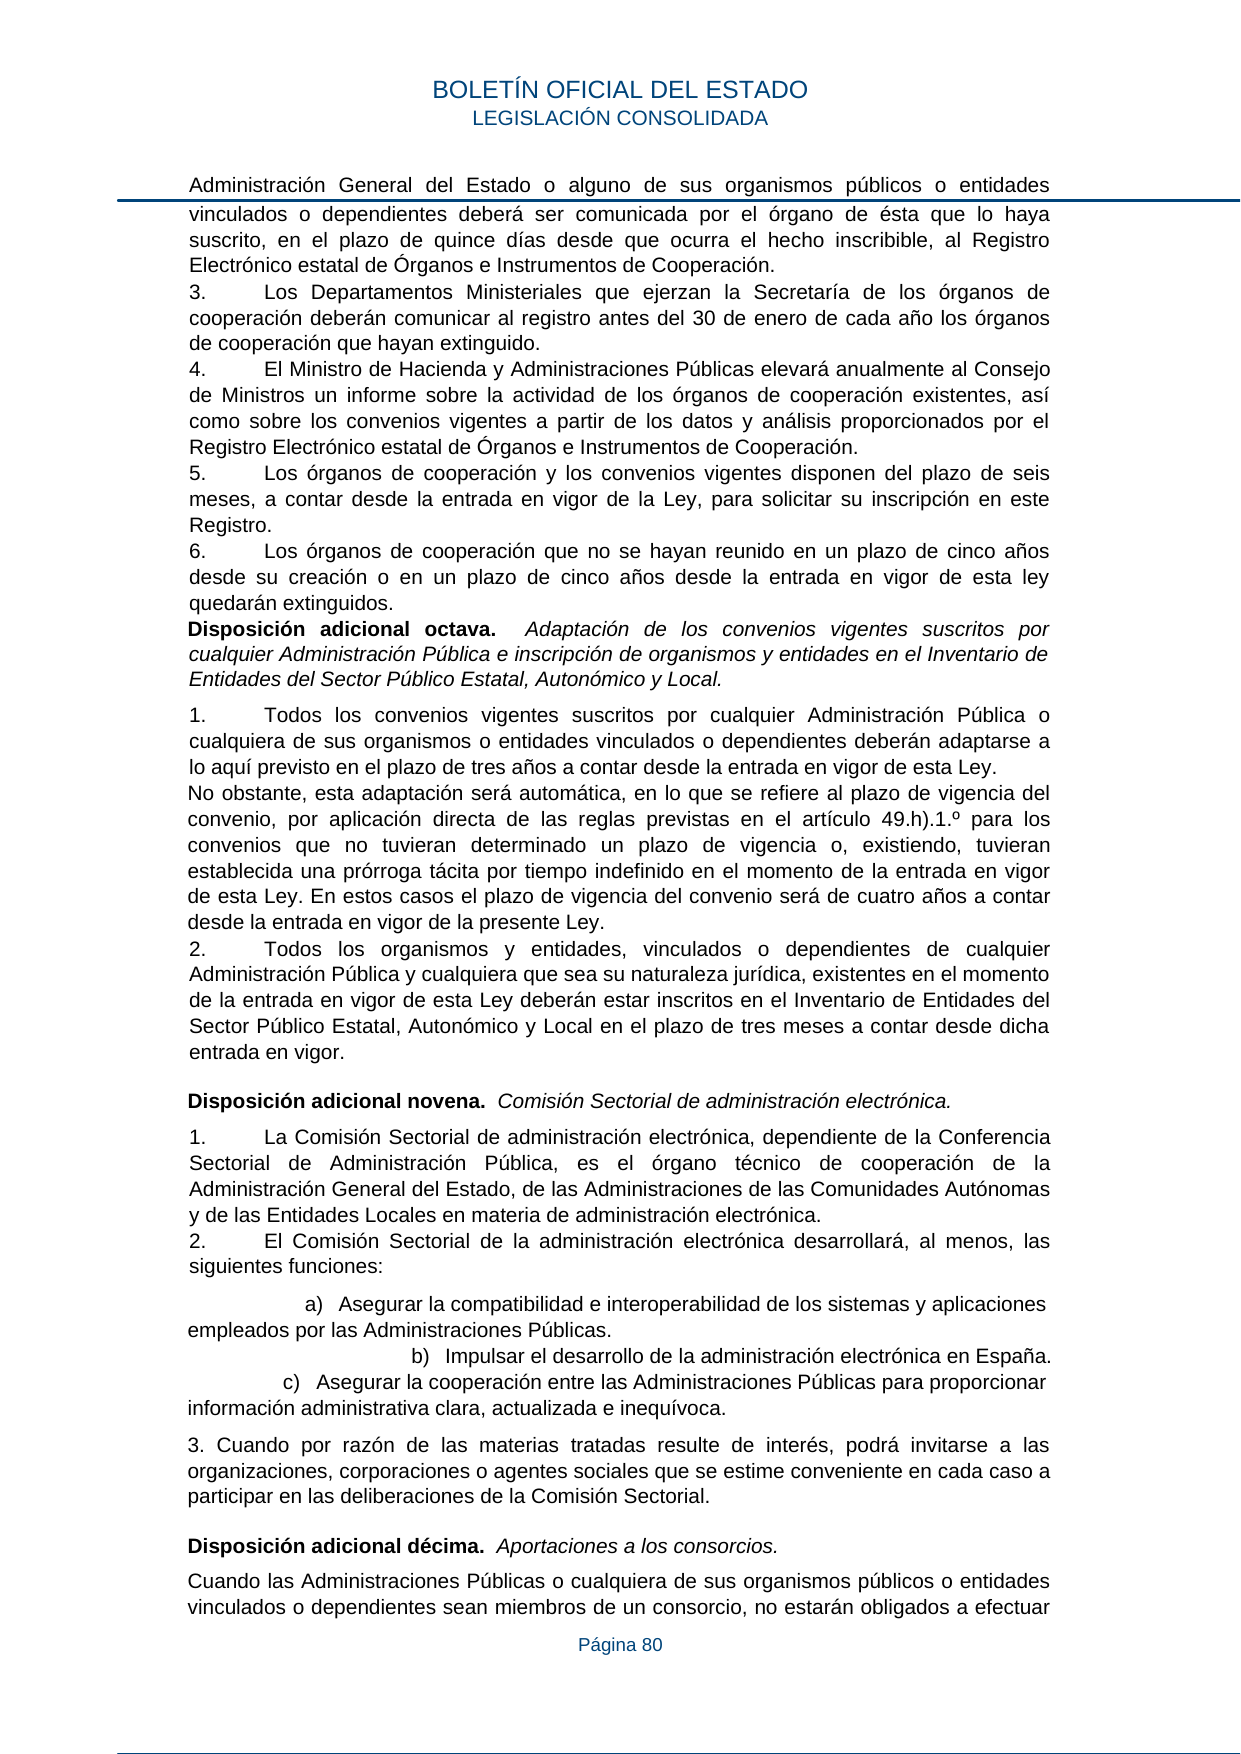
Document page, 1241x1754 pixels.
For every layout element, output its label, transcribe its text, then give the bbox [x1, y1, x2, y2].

list Administración General del Estado o alguno de sus organismos públicos o entidades [189, 173, 1051, 199]
list Asegurar la cooperación entre las Administraciones Públicas para proporcionar [155, 1370, 1052, 1394]
text empleados por las Administraciones Públicas. [187, 1317, 1051, 1341]
list Asegurar la compatibilidad e interoperabilidad de los sistemas y aplicaciones [155, 1292, 1052, 1316]
list Los órganos de cooperación y los convenios vigentes disponen del plazo de seis meses, a contar desde la entrada en vigor de la Ley, para solicitar su inscripción en este Registro. [189, 461, 1051, 537]
list El Comisión Sectorial de la administración electrónica desarrollará, al menos, las siguientes funciones: [189, 1228, 1051, 1278]
text No obstante, esta adaptación será automática, en lo que se refiere al plazo de vigencia del convenio, por aplicación directa de las reglas previstas en el artículo 49.h).1.º para los convenios que no tuvieran determinado un plazo de vigencia o, existiendo, tuvieran establecida una prórroga tácita por tiempo indefinido en el momento de la entrada en vigor de esta Ley. En estos casos el plazo de vigencia del convenio será de cuatro años a contar desde la entrada en vigor de la presente Ley. [187, 781, 1051, 934]
list Todos los organismos y entidades, vinculados o dependientes de cualquier Administración Pública y cualquiera que sea su naturaleza jurídica, existentes en el momento de la entrada en vigor de esta Ley deberán estar inscritos en el Inventario de Entidades del Sector Público Estatal, Autonómico y Local en el plazo de tres meses a contar desde dicha entrada en vigor. [189, 936, 1051, 1064]
list vinculados o dependientes deberá ser comunicada por el órgano de ésta que lo haya suscrito, en el plazo de quince días desde que ocurra el hecho inscribible, al Registro Electrónico estatal de Órganos e Instrumentos de Cooperación. [189, 202, 1051, 277]
text 3. Cuando por razón de las materias tratadas resulte de interés, podrá invitarse a las organizaciones, corporaciones o agentes sociales que se estime conveniente en cada caso a participar en las deliberaciones de la Comisión Sectorial. [187, 1433, 1051, 1508]
text Disposición adicional octava. Adaptación de los convenios vigentes suscritos por cualquier Administración Pública e inscripción de organismos y entidades en el Inventario de Entidades del Sector Público Estatal, Autonómico y Local. [187, 617, 1051, 691]
text Disposición adicional novena. Comisión Sectorial de administración electrónica. [187, 1089, 1051, 1113]
list Todos los convenios vigentes suscritos por cualquier Administración Pública o cualquiera de sus organismos o entidades vinculados o dependientes deberán adaptarse a lo aquí previsto en el plazo de tres años a contar desde la entrada en vigor de esta Ley. [189, 703, 1051, 779]
text información administrativa clara, actualizada e inequívoca. [187, 1395, 1051, 1419]
text Disposición adicional décima. Aportaciones a los consorcios. [187, 1533, 1051, 1557]
list Los Departamentos Ministeriales que ejerzan la Secretaría de los órganos de cooperación deberán comunicar al registro antes del 30 de enero de cada año los órganos de cooperación que hayan extinguido. [189, 279, 1051, 355]
text Cuando las Administraciones Públicas o cualquiera de sus organismos públicos o entidades vinculados o dependientes sean miembros de un consorcio, no estarán obligados a efectuar [187, 1569, 1051, 1619]
list Impulsar el desarrollo de la administración electrónica en España. [155, 1343, 1052, 1367]
list El Ministro de Hacienda y Administraciones Públicas elevará anualmente al Consejo de Ministros un informe sobre la actividad de los órganos de cooperación existentes, así como sobre los convenios vigentes a partir de los datos y análisis proporcionados por el Registro Electrónico estatal de Órganos e Instrumentos de Cooperación. [189, 357, 1051, 459]
list La Comisión Sectorial de administración electrónica, dependiente de la Conferencia Sectorial de Administración Pública, es el órgano técnico de cooperación de la Administración General del Estado, de las Administraciones de las Comunidades Autónomas y de las Entidades Locales en materia de administración electrónica. [189, 1125, 1051, 1226]
list Los órganos de cooperación que no se hayan reunido en un plazo de cinco años desde su creación o en un plazo de cinco años desde la entrada en vigor de esta ley quedarán extinguidos. [189, 539, 1051, 614]
